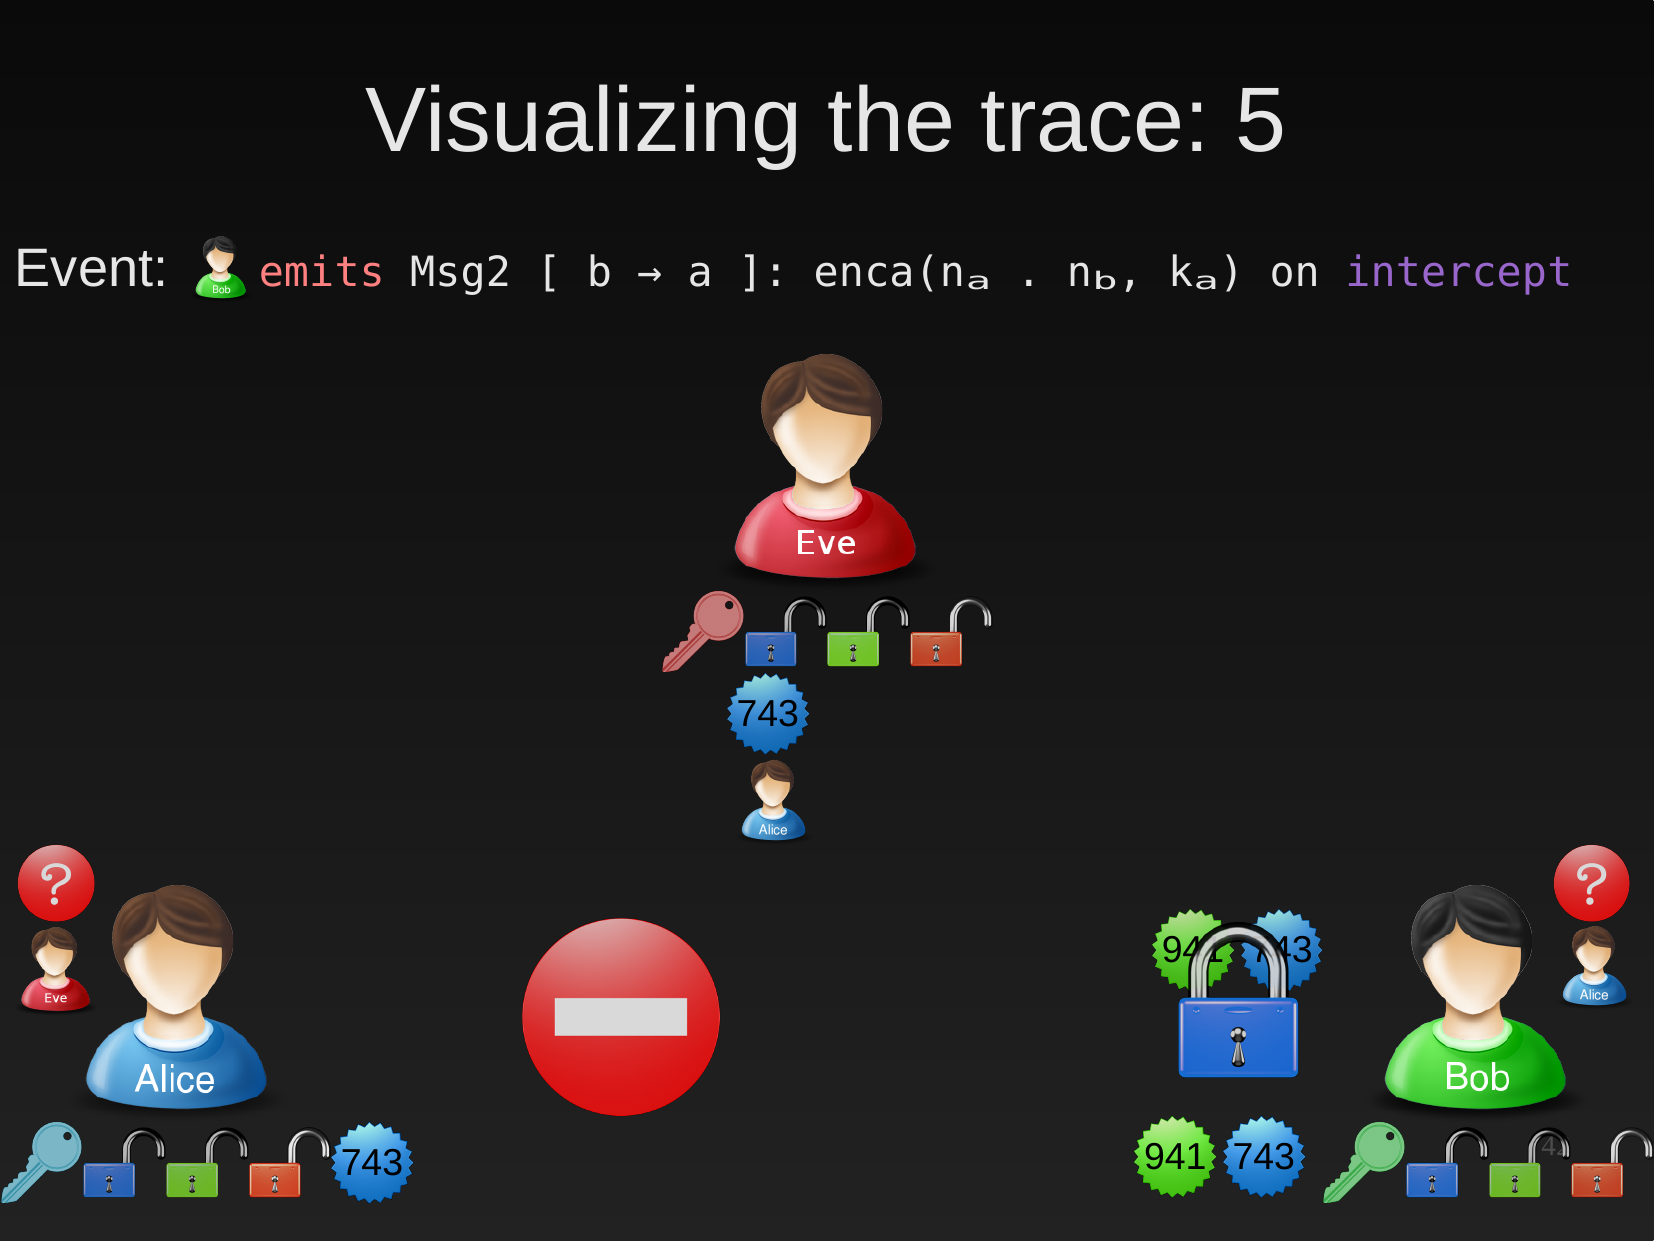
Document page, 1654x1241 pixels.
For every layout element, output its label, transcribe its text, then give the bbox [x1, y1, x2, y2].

picture [1133, 1115, 1217, 1198]
picture [520, 916, 721, 1117]
picture [1151, 908, 1323, 1080]
picture [1222, 1115, 1306, 1198]
picture [732, 760, 816, 845]
picture [0, 844, 414, 1205]
picture [1322, 844, 1654, 1205]
text_box Event: emits Msg2 [ b → a ]: enca(na . nb, ka) on intercept [0, 230, 1654, 318]
picture [661, 354, 993, 755]
title Visualizing the trace: 5 [82, 49, 1571, 189]
picture [188, 236, 254, 302]
